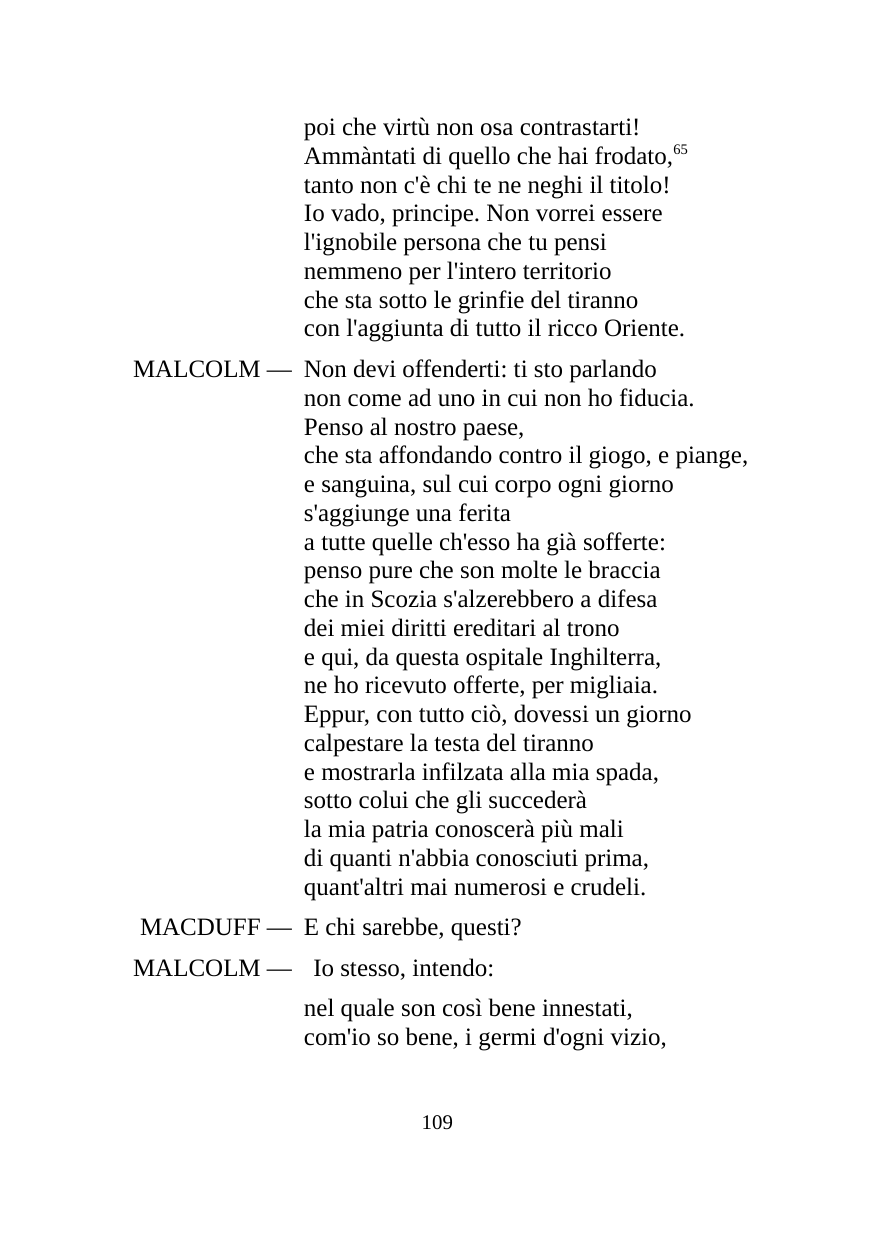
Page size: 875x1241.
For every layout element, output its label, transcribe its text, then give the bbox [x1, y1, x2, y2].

table_cell [298, 947, 307, 987]
table_cell Io stesso, intendo: [307, 947, 768, 987]
table_cell Non devi offenderti: ti sto parlando non come ad uno in cui non ho fiducia. Penso al nostro paese, che sta affondando contro il giogo, e piange, e sanguina, sul cui corpo ogni giorno s'aggiunge una ferita a tutte quelle ch'esso ha già sofferte: penso pure che son molte le braccia che in Scozia s'alzerebbero a difesa dei miei diritti ereditari al trono e qui, da questa ospitale Inghilterra, ne ho ricevuto offerte, per migliaia. Eppur, con tutto ciò, dovessi un giorno calpestare la testa del tiranno e mostrarla infilzata alla mia spada, sotto colui che gli succederà la mia patria conoscerà più mali di quanti n'abbia conosciuti prima, quant'altri mai numerosi e crudeli. [298, 348, 768, 906]
table_cell [106, 106, 298, 348]
table_cell MACDUFF — [106, 906, 298, 947]
table_cell nel quale son così bene innestati, com'io so bene, i germi d'ogni vizio, [298, 988, 768, 1057]
table_cell poi che virtù non osa contrastarti! Ammàntati di quello che hai frodato, tanto non c'è chi te ne neghi il titolo! Io vado, principe. Non vorrei essere l'ignobile persona che tu pensi nemmeno per l'intero territorio che sta sotto le grinfie del tiranno con l'aggiunta di tutto il ricco Oriente. [298, 106, 768, 348]
table_cell MALCOLM — [106, 348, 298, 906]
table_cell MALCOLM — [106, 947, 298, 1057]
table_cell E chi sarebbe, questi? [298, 906, 768, 947]
